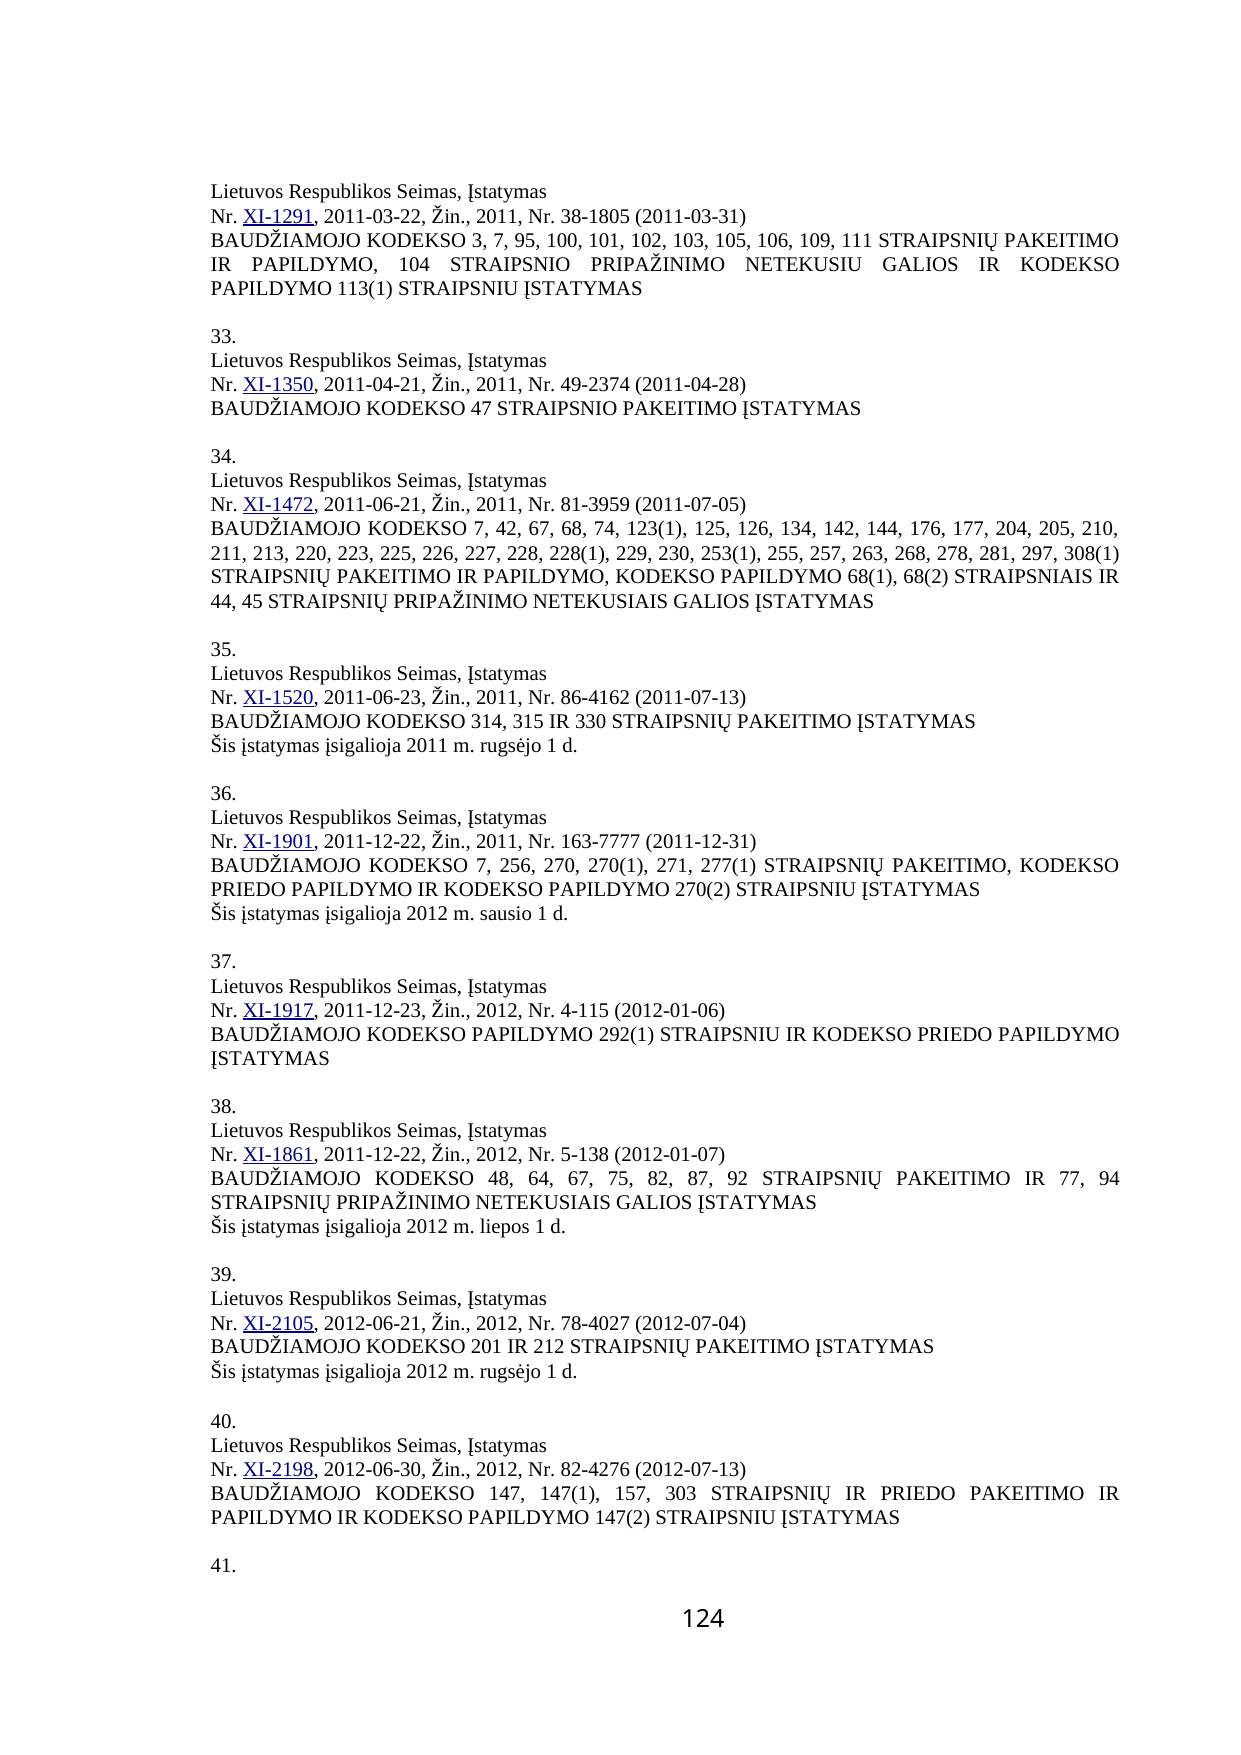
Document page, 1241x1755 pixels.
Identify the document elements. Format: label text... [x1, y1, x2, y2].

text BAUDŽIAMOJO KODEKSO 147, 147(1), 157, 303 STRAIPSNIŲ IR PRIEDO PAKEITIMO IR PAPILDYMO IR KODEKSO PAPILDYMO 147(2) STRAIPSNIU ĮSTATYMAS [210, 1481, 1120, 1529]
text Nr. XI-1350, 2011-04-21, Žin., 2011, Nr. 49-2374 (2011-04-28) [210, 372, 1120, 396]
text Nr. XI-1291, 2011-03-22, Žin., 2011, Nr. 38-1805 (2011-03-31) [210, 203, 1120, 228]
text Nr. XI-2105, 2012-06-21, Žin., 2012, Nr. 78-4027 (2012-07-04) [210, 1310, 1120, 1334]
text 39. [210, 1262, 1120, 1286]
text 33. [210, 324, 1120, 348]
text Nr. XI-1917, 2011-12-23, Žin., 2012, Nr. 4-115 (2012-01-06) [210, 998, 1120, 1022]
text 38. [210, 1094, 1120, 1118]
text Šis įstatymas įsigalioja 2012 m. liepos 1 d. [210, 1214, 1120, 1238]
text Nr. XI-2198, 2012-06-30, Žin., 2012, Nr. 82-4276 (2012-07-13) [210, 1457, 1120, 1481]
text Lietuvos Respublikos Seimas, Įstatymas [210, 179, 1120, 203]
text Lietuvos Respublikos Seimas, Įstatymas [210, 1118, 1120, 1142]
text 41. [210, 1553, 1120, 1577]
text Nr. XI-1901, 2011-12-22, Žin., 2011, Nr. 163-7777 (2011-12-31) [210, 829, 1120, 853]
text Lietuvos Respublikos Seimas, Įstatymas [210, 973, 1120, 998]
text BAUDŽIAMOJO KODEKSO 7, 256, 270, 270(1), 271, 277(1) STRAIPSNIŲ PAKEITIMO, KODEKSO PRIEDO PAPILDYMO IR KODEKSO PAPILDYMO 270(2) STRAIPSNIU ĮSTATYMAS [210, 853, 1120, 901]
text Lietuvos Respublikos Seimas, Įstatymas [210, 348, 1120, 372]
text Nr. XI-1861, 2011-12-22, Žin., 2012, Nr. 5-138 (2012-01-07) [210, 1142, 1120, 1166]
text 37. [210, 949, 1120, 973]
text BAUDŽIAMOJO KODEKSO 314, 315 IR 330 STRAIPSNIŲ PAKEITIMO ĮSTATYMAS [210, 709, 1120, 733]
text Lietuvos Respublikos Seimas, Įstatymas [210, 805, 1120, 829]
text BAUDŽIAMOJO KODEKSO 201 IR 212 STRAIPSNIŲ PAKEITIMO ĮSTATYMAS [210, 1334, 1120, 1358]
text Lietuvos Respublikos Seimas, Įstatymas [210, 1433, 1120, 1457]
text Šis įstatymas įsigalioja 2012 m. sausio 1 d. [210, 901, 1120, 925]
text Šis įstatymas įsigalioja 2012 m. rugsėjo 1 d. [210, 1358, 1120, 1383]
text 40. [210, 1409, 1120, 1433]
text BAUDŽIAMOJO KODEKSO 3, 7, 95, 100, 101, 102, 103, 105, 106, 109, 111 STRAIPSNIŲ PAKEITIMO IR PAPILDYMO, 104 STRAIPSNIO PRIPAŽINIMO NETEKUSIU GALIOS IR KODEKSO PAPILDYMO 113(1) STRAIPSNIU ĮSTATYMAS [210, 228, 1120, 300]
text Lietuvos Respublikos Seimas, Įstatymas [210, 661, 1120, 685]
text 35. [210, 637, 1120, 661]
text Nr. XI-1520, 2011-06-23, Žin., 2011, Nr. 86-4162 (2011-07-13) [210, 685, 1120, 709]
text Šis įstatymas įsigalioja 2011 m. rugsėjo 1 d. [210, 733, 1120, 757]
text BAUDŽIAMOJO KODEKSO 47 STRAIPSNIO PAKEITIMO ĮSTATYMAS [210, 396, 1120, 420]
text Lietuvos Respublikos Seimas, Įstatymas [210, 1286, 1120, 1310]
text BAUDŽIAMOJO KODEKSO PAPILDYMO 292(1) STRAIPSNIU IR KODEKSO PRIEDO PAPILDYMO ĮSTATYMAS [210, 1022, 1120, 1070]
text 34. [210, 444, 1120, 468]
text 36. [210, 781, 1120, 805]
text BAUDŽIAMOJO KODEKSO 48, 64, 67, 75, 82, 87, 92 STRAIPSNIŲ PAKEITIMO IR 77, 94 STRAIPSNIŲ PRIPAŽINIMO NETEKUSIAIS GALIOS ĮSTATYMAS [210, 1166, 1120, 1214]
text BAUDŽIAMOJO KODEKSO 7, 42, 67, 68, 74, 123(1), 125, 126, 134, 142, 144, 176, 177, 204, 205, 210, 211, 213, 220, 223, 225, 226, 227, 228, 228(1), 229, 230, 253(1), 255, 257, 263, 268, 278, 281, 297, 308(1) STRAIPSNIŲ PAKEITIMO IR PAPILDYMO, KODEKSO PAPILDYMO 68(1), 68(2) STRAIPSNIAIS IR 44, 45 STRAIPSNIŲ PRIPAŽINIMO NETEKUSIAIS GALIOS ĮSTATYMAS [210, 516, 1120, 613]
text Nr. XI-1472, 2011-06-21, Žin., 2011, Nr. 81-3959 (2011-07-05) [210, 492, 1120, 516]
text Lietuvos Respublikos Seimas, Įstatymas [210, 468, 1120, 492]
